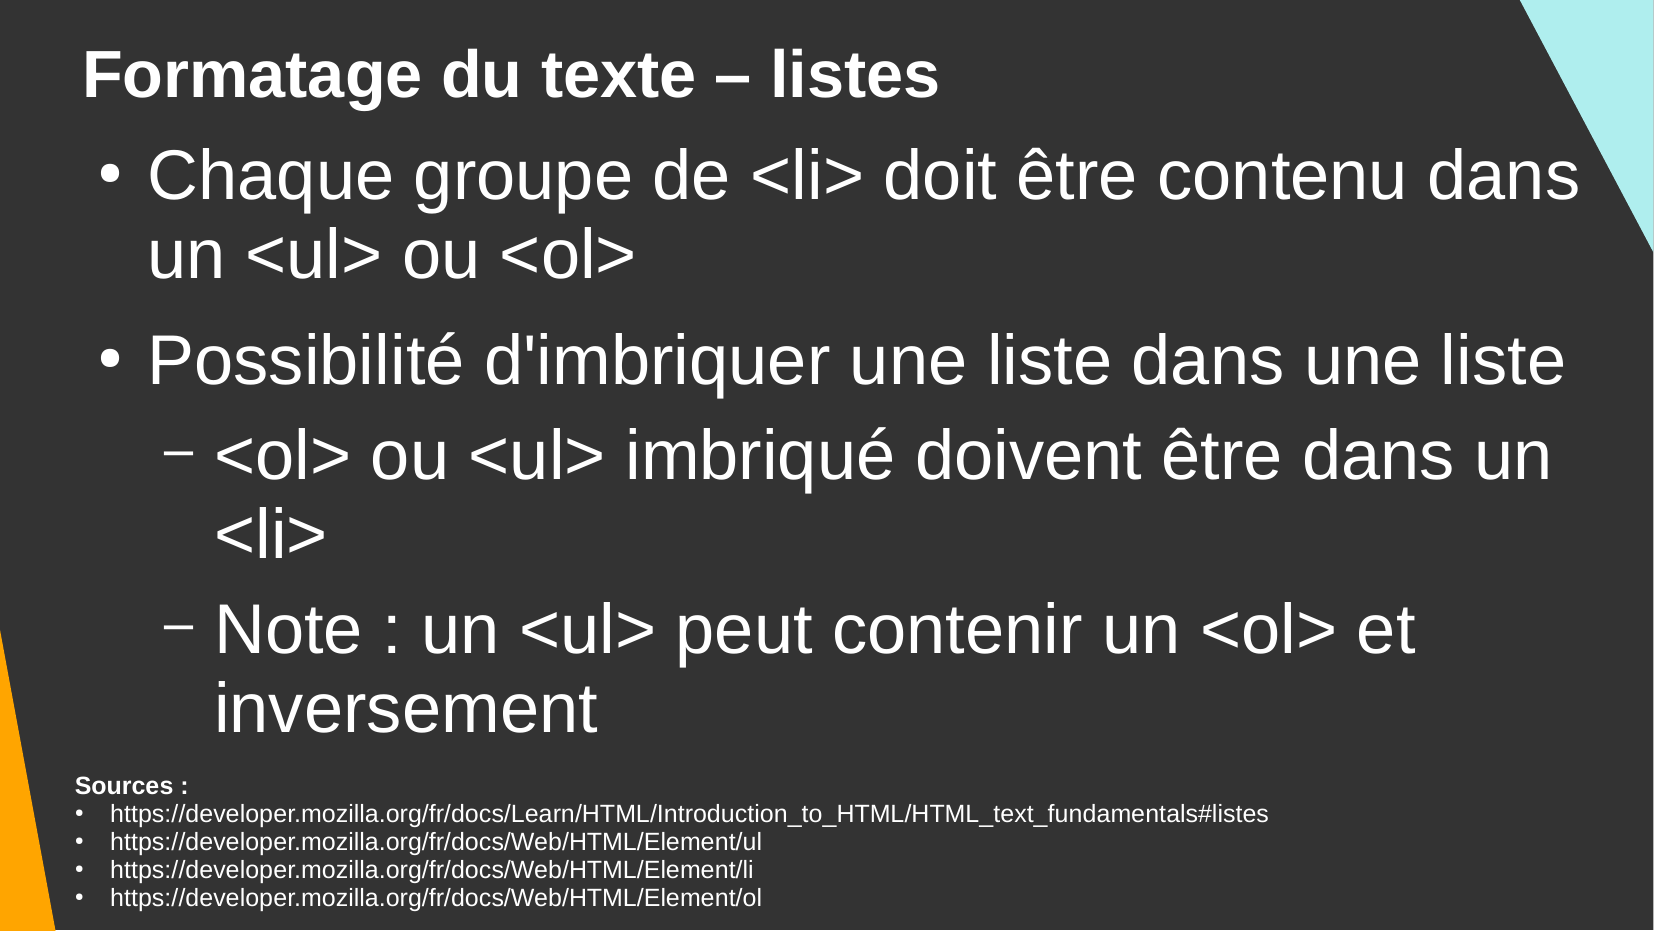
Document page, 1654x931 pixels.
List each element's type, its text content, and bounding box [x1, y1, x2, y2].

title Formatage du texte – listes [82, 37, 1571, 114]
text_box Sources : https://developer.mozilla.org/fr/docs/Learn/HTML/Introduction_to_HTML/HTML_text_fundamentals#listes https://developer.mozilla.org/fr/docs/Web/HTML/Element/ul https://developer.mozilla.org/fr/docs/Web/HTML/Element/li https://developer.mozilla.org/fr/docs/Web/HTML/Element/ol [60, 764, 1546, 920]
text_box [0, 629, 56, 931]
list Chaque groupe de <li> doit être contenu dans un <ul> ou <ol> Possibilité d'imbriquer une liste dans une liste <ol> ou <ul> imbriqué doivent être dans un <li> Note : un <ul> peut contenir un <ol> et inversement [80, 135, 1605, 756]
text_box [1519, 0, 1654, 254]
